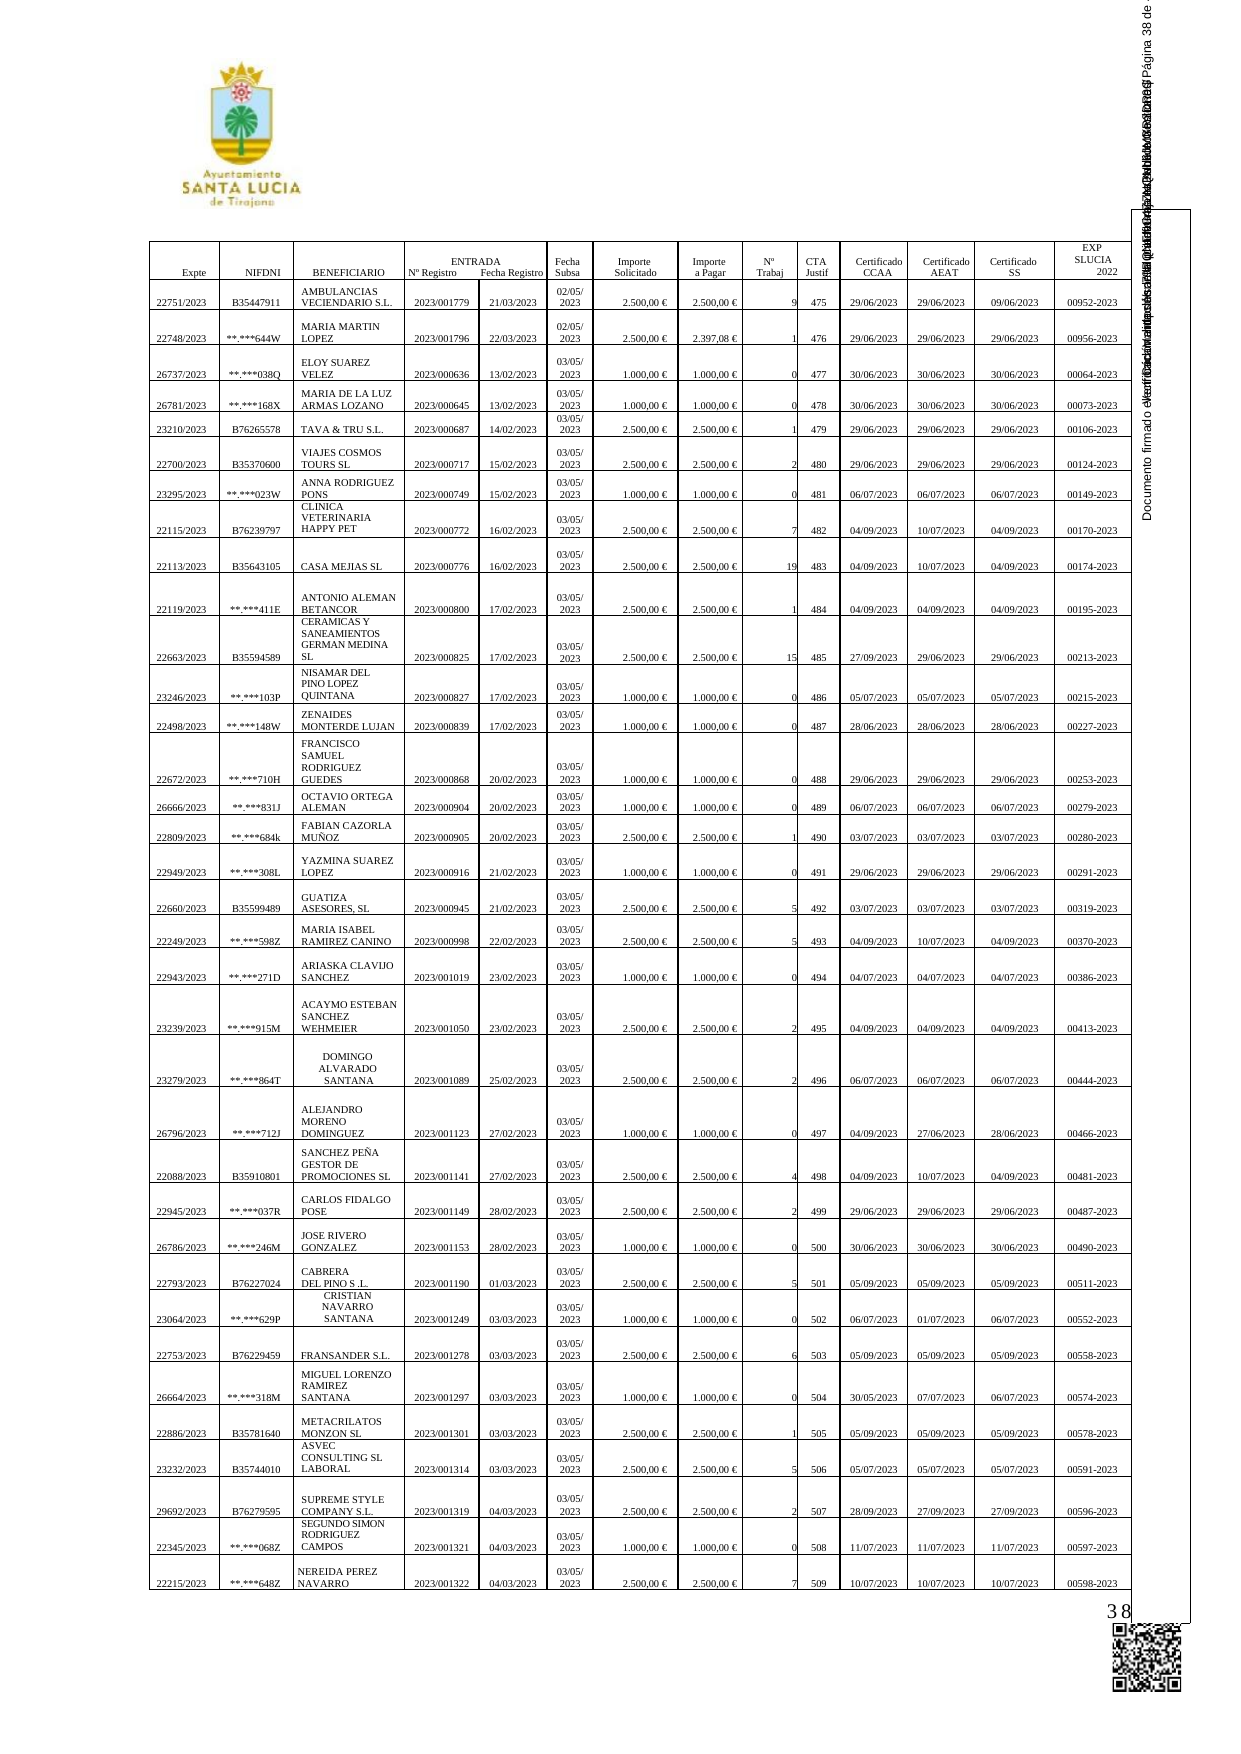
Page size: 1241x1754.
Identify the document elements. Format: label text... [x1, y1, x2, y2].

table_cell 1.000,00 € [594, 1290, 677, 1326]
table_cell 17/02/2023 [480, 665, 546, 703]
table_cell 03/05/ 2023 [548, 573, 592, 615]
table_cell 2023/001190 [405, 1254, 478, 1288]
table_cell 493 [798, 915, 839, 947]
table_cell 22/02/2023 [480, 915, 546, 947]
table_cell 30/06/2023 [975, 381, 1054, 411]
table_cell B35781640 [220, 1405, 293, 1438]
table_cell 7 [743, 501, 797, 537]
table_cell 29/06/2023 [975, 310, 1054, 344]
table_cell 0 [743, 733, 797, 784]
table_cell 03/05/ 2023 [548, 538, 592, 572]
table_cell 1.000,00 € [679, 704, 742, 732]
table_cell 05/07/2023 [841, 1440, 907, 1476]
table_cell 23/02/2023 [480, 948, 546, 983]
table_cell 1 [743, 310, 797, 344]
table_cell 2 [743, 1035, 797, 1086]
table_cell 04/03/2023 [480, 1477, 546, 1517]
table_cell 0 [743, 948, 797, 983]
table_cell 2023/000776 [405, 538, 478, 572]
table_cell 05/09/2023 [908, 1254, 974, 1288]
table_cell 497 [798, 1087, 839, 1139]
table_cell 29/06/2023 [841, 310, 907, 344]
table_cell B76265578 [220, 412, 293, 436]
table_cell 2023/000904 [405, 786, 478, 813]
table_cell 00591-2023 [1055, 1440, 1131, 1476]
table_cell 03/05/ 2023 [548, 1087, 592, 1139]
table_cell 13/02/2023 [480, 381, 546, 411]
table_cell 04/09/2023 [841, 1140, 907, 1182]
table_cell 0 [743, 786, 797, 813]
table_cell 2.500,00 € [679, 1405, 742, 1438]
table_cell 00064-2023 [1055, 345, 1131, 379]
table_header ENTRADA Nº Registro Fecha Registro [405, 242, 546, 278]
table_cell 1.000,00 € [679, 1290, 742, 1326]
table_cell 14/02/2023 [480, 412, 546, 436]
table_cell 23232/2023 [150, 1440, 219, 1476]
table_cell 29/06/2023 [841, 1183, 907, 1217]
table_cell 22945/2023 [150, 1183, 219, 1217]
table_cell **.***710H [220, 733, 293, 784]
table_cell **.***684k [220, 815, 293, 843]
table_cell 04/03/2023 [480, 1555, 546, 1589]
table_cell 22088/2023 [150, 1140, 219, 1182]
table_cell 2023/000636 [405, 345, 478, 379]
table_cell 00149-2023 [1055, 471, 1131, 499]
table_cell 00213-2023 [1055, 616, 1131, 664]
table_cell 00291-2023 [1055, 844, 1131, 878]
table_cell 2.397,08 € [679, 310, 742, 344]
table_cell SANCHEZ PEÑA GESTOR DE PROMOCIONES SL [294, 1140, 404, 1182]
table_cell 00578-2023 [1055, 1405, 1131, 1438]
table_cell 4 [743, 1140, 797, 1182]
table_cell 03/05/ 2023 [548, 412, 592, 436]
table_cell 2.500,00 € [594, 1327, 677, 1361]
table_cell 06/07/2023 [908, 1035, 974, 1086]
table_cell 508 [798, 1518, 839, 1553]
table_cell 11/07/2023 [841, 1518, 907, 1553]
table_cell 20/02/2023 [480, 786, 546, 813]
table_cell 509 [798, 1555, 839, 1589]
table_cell 03/05/ 2023 [548, 733, 592, 784]
table_cell 00574-2023 [1055, 1362, 1131, 1403]
picture [179, 58, 303, 209]
text 38 [140, 1601, 1171, 1623]
table_cell **.***271D [220, 948, 293, 983]
table_cell 29/06/2023 [975, 437, 1054, 469]
table_cell SEGUNDO SIMON RODRIGUEZ CAMPOS [294, 1518, 404, 1553]
table_cell 0 [743, 1087, 797, 1139]
table_cell YAZMINA SUAREZ LOPEZ [294, 844, 404, 878]
table_cell 1.000,00 € [594, 704, 677, 732]
table_cell 03/05/ 2023 [548, 1183, 592, 1217]
table_cell 26781/2023 [150, 381, 219, 411]
table_cell 00952-2023 [1055, 280, 1131, 308]
table_cell 04/07/2023 [908, 948, 974, 983]
table_cell 00174-2023 [1055, 538, 1131, 572]
table_header EXP SLUCIA 2022 [1055, 242, 1131, 278]
table_cell 03/05/ 2023 [548, 1254, 592, 1288]
table_cell 22498/2023 [150, 704, 219, 732]
table_cell ELOY SUAREZ VELEZ [294, 345, 404, 379]
table_cell 496 [798, 1035, 839, 1086]
table_cell ACAYMO ESTEBAN SANCHEZ WEHMEIER [294, 985, 404, 1033]
table_cell DOMINGO ALVARADO SANTANA [294, 1035, 404, 1086]
table_cell 488 [798, 733, 839, 784]
table_cell 2.500,00 € [679, 501, 742, 537]
table_cell 1.000,00 € [679, 733, 742, 784]
table_cell B76227024 [220, 1254, 293, 1288]
table_cell 486 [798, 665, 839, 703]
table_cell 03/05/ 2023 [548, 1405, 592, 1438]
table_cell 5 [743, 1440, 797, 1476]
table_cell 03/05/ 2023 [548, 915, 592, 947]
table_cell 22215/2023 [150, 1555, 219, 1589]
table_cell 2.500,00 € [594, 1254, 677, 1288]
table_cell 2.500,00 € [679, 985, 742, 1033]
table_cell 2.500,00 € [679, 437, 742, 469]
table_cell 17/02/2023 [480, 704, 546, 732]
table_cell 05/09/2023 [841, 1327, 907, 1361]
table_cell 1.000,00 € [679, 1219, 742, 1253]
table_cell 17/02/2023 [480, 616, 546, 664]
table_cell **.***831J [220, 786, 293, 813]
table_cell 2023/001249 [405, 1290, 478, 1326]
table_cell 1.000,00 € [594, 948, 677, 983]
table_cell 04/09/2023 [841, 573, 907, 615]
table_cell 29/06/2023 [908, 437, 974, 469]
table_cell 04/07/2023 [975, 948, 1054, 983]
table_cell 481 [798, 471, 839, 499]
table_cell 484 [798, 573, 839, 615]
table_cell 498 [798, 1140, 839, 1182]
table_cell 01/07/2023 [908, 1290, 974, 1326]
table_cell 27/02/2023 [480, 1140, 546, 1182]
table_cell 479 [798, 412, 839, 436]
table_cell 30/06/2023 [908, 381, 974, 411]
table_cell 29/06/2023 [975, 844, 1054, 878]
table_cell 05/07/2023 [841, 665, 907, 703]
table_cell 9 [743, 280, 797, 308]
table_cell 11/07/2023 [908, 1518, 974, 1553]
table_cell CARLOS FIDALGO POSE [294, 1183, 404, 1217]
table_cell 29/06/2023 [908, 844, 974, 878]
table_cell 2023/000825 [405, 616, 478, 664]
table_cell 01/03/2023 [480, 1254, 546, 1288]
table_cell 23210/2023 [150, 412, 219, 436]
table_cell 04/09/2023 [841, 501, 907, 537]
table_cell 03/07/2023 [841, 880, 907, 914]
table_cell 2.500,00 € [679, 616, 742, 664]
table_cell 22119/2023 [150, 573, 219, 615]
table_cell 29/06/2023 [841, 844, 907, 878]
table_cell 1.000,00 € [594, 844, 677, 878]
table_cell **.***915M [220, 985, 293, 1033]
table_cell 04/09/2023 [975, 538, 1054, 572]
table_cell ANTONIO ALEMAN BETANCOR [294, 573, 404, 615]
table_cell 480 [798, 437, 839, 469]
table_cell 499 [798, 1183, 839, 1217]
table_cell 00597-2023 [1055, 1518, 1131, 1553]
table_cell 22886/2023 [150, 1405, 219, 1438]
table_cell 03/03/2023 [480, 1327, 546, 1361]
table_cell 504 [798, 1362, 839, 1403]
table_cell 2.500,00 € [594, 815, 677, 843]
table_cell 500 [798, 1219, 839, 1253]
table_cell **.***308L [220, 844, 293, 878]
table_cell 13/02/2023 [480, 345, 546, 379]
table_cell 28/02/2023 [480, 1183, 546, 1217]
table_cell 00386-2023 [1055, 948, 1131, 983]
table_cell 2023/001153 [405, 1219, 478, 1253]
table_cell 2023/001314 [405, 1440, 478, 1476]
table_cell 27/06/2023 [908, 1087, 974, 1139]
table_cell **.***644W [220, 310, 293, 344]
table_cell 0 [743, 665, 797, 703]
table_cell 29/06/2023 [975, 733, 1054, 784]
table_cell 06/07/2023 [975, 1362, 1054, 1403]
table_cell 25/02/2023 [480, 1035, 546, 1086]
table_cell 2023/001123 [405, 1087, 478, 1139]
table_cell 15/02/2023 [480, 471, 546, 499]
table_cell B76239797 [220, 501, 293, 537]
table_cell **.***038Q [220, 345, 293, 379]
table_cell 28/09/2023 [841, 1477, 907, 1517]
table_cell 05/09/2023 [975, 1327, 1054, 1361]
table_cell 03/05/ 2023 [548, 616, 592, 664]
table_cell 1.000,00 € [594, 665, 677, 703]
table_cell 2 [743, 985, 797, 1033]
table_cell 2023/000905 [405, 815, 478, 843]
table_cell 2.500,00 € [679, 412, 742, 436]
table_cell 03/05/ 2023 [548, 1518, 592, 1553]
table_cell 06/07/2023 [841, 786, 907, 813]
table_header CTA Justif [798, 242, 839, 278]
table_cell 5 [743, 880, 797, 914]
table_cell 05/07/2023 [908, 1440, 974, 1476]
table_cell 7 [743, 1555, 797, 1589]
table_cell B35447911 [220, 280, 293, 308]
table_cell ARIASKA CLAVIJO SANCHEZ [294, 948, 404, 983]
table_cell 483 [798, 538, 839, 572]
table_cell 1.000,00 € [679, 345, 742, 379]
table_cell 0 [743, 1219, 797, 1253]
table_cell CRISTIAN NAVARRO SANTANA [294, 1290, 404, 1326]
table_cell 17/02/2023 [480, 573, 546, 615]
table_cell 27/09/2023 [975, 1477, 1054, 1517]
table_header Expte [150, 242, 219, 278]
table_cell 505 [798, 1405, 839, 1438]
table_cell 502 [798, 1290, 839, 1326]
table_cell 03/03/2023 [480, 1362, 546, 1403]
table_cell 2023/000717 [405, 437, 478, 469]
table_cell 00558-2023 [1055, 1327, 1131, 1361]
table_cell 1 [743, 815, 797, 843]
table_cell B76279595 [220, 1477, 293, 1517]
table_cell SUPREME STYLE COMPANY S.L. [294, 1477, 404, 1517]
table_cell 2023/000645 [405, 381, 478, 411]
table_cell 03/05/ 2023 [548, 1555, 592, 1589]
table_cell 2023/001321 [405, 1518, 478, 1553]
table_cell 28/06/2023 [841, 704, 907, 732]
table_cell FRANSANDER S.L. [294, 1327, 404, 1361]
table_cell 1.000,00 € [679, 471, 742, 499]
table_cell 00598-2023 [1055, 1555, 1131, 1589]
table_cell 05/07/2023 [975, 1440, 1054, 1476]
table_cell 04/09/2023 [975, 573, 1054, 615]
table_cell 2023/000687 [405, 412, 478, 436]
table_cell ZENAIDES MONTERDE LUJAN [294, 704, 404, 732]
table_cell 03/07/2023 [841, 815, 907, 843]
table_cell 03/07/2023 [908, 880, 974, 914]
table_cell 22113/2023 [150, 538, 219, 572]
table_cell 2023/001301 [405, 1405, 478, 1438]
table_cell MARIA DE LA LUZ ARMAS LOZANO [294, 381, 404, 411]
table_cell 22949/2023 [150, 844, 219, 878]
table_cell 1.000,00 € [594, 786, 677, 813]
table_cell 05/09/2023 [975, 1254, 1054, 1288]
table_cell 22751/2023 [150, 280, 219, 308]
table_cell 2.500,00 € [594, 1555, 677, 1589]
table_cell 03/05/ 2023 [548, 786, 592, 813]
table_cell 00073-2023 [1055, 381, 1131, 411]
table_cell B35744010 [220, 1440, 293, 1476]
table_cell 30/06/2023 [908, 345, 974, 379]
table_cell 1.000,00 € [679, 1087, 742, 1139]
table_cell 1.000,00 € [679, 844, 742, 878]
table_cell 26666/2023 [150, 786, 219, 813]
table_cell 495 [798, 985, 839, 1033]
table_cell MIGUEL LORENZO RAMIREZ SANTANA [294, 1362, 404, 1403]
table_cell 23246/2023 [150, 665, 219, 703]
table_cell 2023/000868 [405, 733, 478, 784]
table_cell 00253-2023 [1055, 733, 1131, 784]
table_cell 28/06/2023 [908, 704, 974, 732]
table_cell 00511-2023 [1055, 1254, 1131, 1288]
table_cell 16/02/2023 [480, 501, 546, 537]
table_cell 475 [798, 280, 839, 308]
table_cell 03/05/ 2023 [548, 948, 592, 983]
table_cell 03/05/ 2023 [548, 1477, 592, 1517]
table_header Certificado AEAT [908, 242, 974, 278]
table_cell 1.000,00 € [679, 665, 742, 703]
table_cell 2.500,00 € [679, 880, 742, 914]
table_header Nº Trabaj [743, 242, 797, 278]
table_cell 03/05/ 2023 [548, 704, 592, 732]
table_cell 0 [743, 1362, 797, 1403]
table_cell 29/06/2023 [841, 280, 907, 308]
table_cell 22/03/2023 [480, 310, 546, 344]
table_cell 00319-2023 [1055, 880, 1131, 914]
table_cell **.***712J [220, 1087, 293, 1139]
table_cell OCTAVIO ORTEGA ALEMAN [294, 786, 404, 813]
table_cell 03/05/ 2023 [548, 985, 592, 1033]
table_header Importe a Pagar [679, 242, 742, 278]
table_cell 06/07/2023 [975, 471, 1054, 499]
table_cell 1.000,00 € [679, 381, 742, 411]
table_cell 2.500,00 € [679, 538, 742, 572]
table_cell 00227-2023 [1055, 704, 1131, 732]
table_cell 15 [743, 616, 797, 664]
table_cell 1.000,00 € [594, 1362, 677, 1403]
table_cell 00444-2023 [1055, 1035, 1131, 1086]
table_cell 00413-2023 [1055, 985, 1131, 1033]
table_cell 29/06/2023 [908, 310, 974, 344]
table_cell 503 [798, 1327, 839, 1361]
table_cell 1 [743, 1405, 797, 1438]
table_cell 04/09/2023 [841, 985, 907, 1033]
table_cell 03/05/ 2023 [548, 1035, 592, 1086]
table_cell 00370-2023 [1055, 915, 1131, 947]
table_cell 22700/2023 [150, 437, 219, 469]
table_cell 2.500,00 € [594, 616, 677, 664]
table_cell **.***103P [220, 665, 293, 703]
table_header Certificado SS [975, 242, 1054, 278]
table_cell 476 [798, 310, 839, 344]
picture [1112, 1623, 1182, 1692]
table_cell 26737/2023 [150, 345, 219, 379]
table_cell 22943/2023 [150, 948, 219, 983]
table_cell 03/05/ 2023 [548, 1140, 592, 1182]
table_cell 5 [743, 1254, 797, 1288]
table_cell 11/07/2023 [975, 1518, 1054, 1553]
table_cell 29/06/2023 [841, 437, 907, 469]
table_cell 06/07/2023 [908, 786, 974, 813]
table_cell 30/06/2023 [975, 1219, 1054, 1253]
table_cell 0 [743, 471, 797, 499]
table_cell FRANCISCO SAMUEL RODRIGUEZ GUEDES [294, 733, 404, 784]
table_cell 506 [798, 1440, 839, 1476]
table_cell 04/09/2023 [975, 501, 1054, 537]
table_cell 05/09/2023 [975, 1405, 1054, 1438]
table_cell 1 [743, 573, 797, 615]
table_cell FABIAN CAZORLA MUÑOZ [294, 815, 404, 843]
table_cell 29/06/2023 [908, 280, 974, 308]
table_cell 2 [743, 1183, 797, 1217]
table_cell 482 [798, 501, 839, 537]
table_cell 2023/001322 [405, 1555, 478, 1589]
table_cell 03/03/2023 [480, 1290, 546, 1326]
table_cell 2023/000945 [405, 880, 478, 914]
table_cell 2.500,00 € [679, 1254, 742, 1288]
table_cell 10/07/2023 [908, 538, 974, 572]
table_cell 03/05/ 2023 [548, 1440, 592, 1476]
table_cell 10/07/2023 [908, 915, 974, 947]
table_cell 00195-2023 [1055, 573, 1131, 615]
table_cell 1.000,00 € [679, 1518, 742, 1553]
table_cell 28/02/2023 [480, 1219, 546, 1253]
table_cell ALEJANDRO MORENO DOMINGUEZ [294, 1087, 404, 1139]
table_cell 21/03/2023 [480, 280, 546, 308]
table_cell 03/05/ 2023 [548, 1219, 592, 1253]
table_cell 00481-2023 [1055, 1140, 1131, 1182]
table_cell 2023/001796 [405, 310, 478, 344]
table_cell 03/07/2023 [908, 815, 974, 843]
table_cell 1.000,00 € [594, 471, 677, 499]
table_cell 30/05/2023 [841, 1362, 907, 1403]
table_cell 04/09/2023 [975, 985, 1054, 1033]
table_cell 2.500,00 € [679, 1035, 742, 1086]
table_cell 05/09/2023 [841, 1254, 907, 1288]
table_cell 29/06/2023 [975, 412, 1054, 436]
table_cell 26796/2023 [150, 1087, 219, 1139]
table_cell 2.500,00 € [594, 538, 677, 572]
table_cell 29/06/2023 [975, 616, 1054, 664]
table_cell 29/06/2023 [975, 1183, 1054, 1217]
table_cell 2.500,00 € [594, 1477, 677, 1517]
table_cell 30/06/2023 [841, 345, 907, 379]
table_cell 29/06/2023 [908, 616, 974, 664]
table_cell 28/06/2023 [975, 1087, 1054, 1139]
table_cell 23064/2023 [150, 1290, 219, 1326]
table_cell 05/09/2023 [908, 1327, 974, 1361]
table_cell 04/09/2023 [908, 573, 974, 615]
table_cell 00490-2023 [1055, 1219, 1131, 1253]
table_cell 0 [743, 381, 797, 411]
table_cell 29/06/2023 [841, 733, 907, 784]
table_cell ANNA RODRIGUEZ PONS [294, 471, 404, 499]
table_cell 06/07/2023 [975, 1290, 1054, 1326]
table_cell 2.500,00 € [679, 1555, 742, 1589]
table_cell 1.000,00 € [594, 733, 677, 784]
table_cell 22660/2023 [150, 880, 219, 914]
table_cell 03/05/ 2023 [548, 665, 592, 703]
table_cell 2023/001141 [405, 1140, 478, 1182]
table_cell 490 [798, 815, 839, 843]
table_cell 03/07/2023 [975, 880, 1054, 914]
table_cell 2023/001319 [405, 1477, 478, 1517]
table_cell 21/02/2023 [480, 844, 546, 878]
table_cell 03/05/ 2023 [548, 471, 592, 499]
table_cell 2.500,00 € [679, 815, 742, 843]
table_cell 2.500,00 € [594, 501, 677, 537]
table_cell 0 [743, 345, 797, 379]
table_cell 2.500,00 € [594, 1440, 677, 1476]
table_cell **.***648Z [220, 1555, 293, 1589]
table_cell 06/07/2023 [908, 471, 974, 499]
table_cell 22753/2023 [150, 1327, 219, 1361]
table_cell 29692/2023 [150, 1477, 219, 1517]
table_cell 501 [798, 1254, 839, 1288]
table_cell 21/02/2023 [480, 880, 546, 914]
table_cell 2.500,00 € [594, 880, 677, 914]
table_cell 492 [798, 880, 839, 914]
table_header Importe Solicitado [594, 242, 677, 278]
table_cell 1.000,00 € [594, 1087, 677, 1139]
table_cell 03/05/ 2023 [548, 437, 592, 469]
table_cell 507 [798, 1477, 839, 1517]
table_cell 2.500,00 € [594, 573, 677, 615]
table_cell 489 [798, 786, 839, 813]
table_cell 2023/001050 [405, 985, 478, 1033]
table_cell 04/09/2023 [908, 985, 974, 1033]
table_cell 29/06/2023 [908, 733, 974, 784]
table_cell B35910801 [220, 1140, 293, 1182]
table_cell TAVA & TRU S.L. [294, 412, 404, 436]
table_cell 2023/001297 [405, 1362, 478, 1403]
table_cell CABRERA DEL PINO S .L. [294, 1254, 404, 1288]
table_cell 22672/2023 [150, 733, 219, 784]
table_cell GUATIZA ASESORES, SL [294, 880, 404, 914]
table_cell **.***411E [220, 573, 293, 615]
table_cell 23295/2023 [150, 471, 219, 499]
table_cell 22793/2023 [150, 1254, 219, 1288]
table_cell JOSE RIVERO GONZALEZ [294, 1219, 404, 1253]
table_cell B35594589 [220, 616, 293, 664]
table_cell 06/07/2023 [841, 1035, 907, 1086]
table_cell 2.500,00 € [679, 1140, 742, 1182]
table_cell 2023/000772 [405, 501, 478, 537]
table_cell 06/07/2023 [841, 471, 907, 499]
table_cell CLINICA VETERINARIA HAPPY PET [294, 501, 404, 537]
table_cell NISAMAR DEL PINO LOPEZ QUINTANA [294, 665, 404, 703]
table_cell 1 [743, 412, 797, 436]
table_cell B35370600 [220, 437, 293, 469]
table_cell 2 [743, 437, 797, 469]
table_cell CASA MEJIAS SL [294, 538, 404, 572]
table_cell 03/03/2023 [480, 1405, 546, 1438]
table_cell 2.500,00 € [594, 310, 677, 344]
table_cell 2023/001149 [405, 1183, 478, 1217]
table_cell 03/05/ 2023 [548, 815, 592, 843]
table_cell 00124-2023 [1055, 437, 1131, 469]
table_cell 04/09/2023 [841, 915, 907, 947]
table_cell 27/09/2023 [908, 1477, 974, 1517]
table_cell B35599489 [220, 880, 293, 914]
table_cell **.***068Z [220, 1518, 293, 1553]
table_cell 1.000,00 € [594, 1219, 677, 1253]
table_cell 2.500,00 € [679, 915, 742, 947]
table_cell 2023/000839 [405, 704, 478, 732]
table_cell 1.000,00 € [679, 1362, 742, 1403]
table_cell 2.500,00 € [594, 1140, 677, 1182]
table_cell **.***246M [220, 1219, 293, 1253]
table_cell 22748/2023 [150, 310, 219, 344]
table_cell 491 [798, 844, 839, 878]
table_cell 28/06/2023 [975, 704, 1054, 732]
table_cell 20/02/2023 [480, 815, 546, 843]
table_cell 06/07/2023 [841, 1290, 907, 1326]
table_cell VIAJES COSMOS TOURS SL [294, 437, 404, 469]
table_cell 2023/000827 [405, 665, 478, 703]
table_cell 1.000,00 € [594, 345, 677, 379]
table_cell 10/07/2023 [975, 1555, 1054, 1589]
table_cell 20/02/2023 [480, 733, 546, 784]
table_cell 00956-2023 [1055, 310, 1131, 344]
table_cell 30/06/2023 [975, 345, 1054, 379]
table_cell 2.500,00 € [594, 412, 677, 436]
table_cell MARIA MARTIN LOPEZ [294, 310, 404, 344]
table_cell 494 [798, 948, 839, 983]
table_cell 05/07/2023 [908, 665, 974, 703]
table_cell 15/02/2023 [480, 437, 546, 469]
table_cell 2.500,00 € [594, 280, 677, 308]
table_header Fecha Subsa [548, 242, 592, 278]
table_cell 05/09/2023 [841, 1405, 907, 1438]
table_cell 22249/2023 [150, 915, 219, 947]
table_cell **.***318M [220, 1362, 293, 1403]
table_cell 04/07/2023 [841, 948, 907, 983]
table_cell 30/06/2023 [841, 1219, 907, 1253]
table_cell 00552-2023 [1055, 1290, 1131, 1326]
table_cell 10/07/2023 [908, 1140, 974, 1182]
table_cell 2023/001089 [405, 1035, 478, 1086]
table_cell 27/02/2023 [480, 1087, 546, 1139]
table_cell 02/05/ 2023 [548, 310, 592, 344]
table_cell 2023/000749 [405, 471, 478, 499]
table_cell 00215-2023 [1055, 665, 1131, 703]
table_cell 2023/001278 [405, 1327, 478, 1361]
table_cell 22663/2023 [150, 616, 219, 664]
table_cell 06/07/2023 [975, 1035, 1054, 1086]
table_cell 0 [743, 1290, 797, 1326]
table_cell CERAMICAS Y SANEAMIENTOS GERMAN MEDINA SL [294, 616, 404, 664]
table_cell 2.500,00 € [679, 1327, 742, 1361]
table_cell 03/05/ 2023 [548, 1327, 592, 1361]
table_cell 22345/2023 [150, 1518, 219, 1553]
table_cell NEREIDA PEREZ NAVARRO [294, 1555, 404, 1589]
table_cell 10/07/2023 [841, 1555, 907, 1589]
table_cell 2.500,00 € [679, 1183, 742, 1217]
table_cell 26786/2023 [150, 1219, 219, 1253]
table_cell 2.500,00 € [594, 985, 677, 1033]
table_cell 30/06/2023 [908, 1219, 974, 1253]
table_cell 2.500,00 € [594, 1405, 677, 1438]
table_cell 1.000,00 € [594, 381, 677, 411]
table_cell 03/05/ 2023 [548, 501, 592, 537]
table_cell 00279-2023 [1055, 786, 1131, 813]
table_header Certificado CCAA [841, 242, 907, 278]
table_cell 29/06/2023 [841, 412, 907, 436]
table_cell 2.500,00 € [594, 915, 677, 947]
table_cell 5 [743, 915, 797, 947]
table_cell 1.000,00 € [594, 1518, 677, 1553]
table_cell 23/02/2023 [480, 985, 546, 1033]
table_cell 19 [743, 538, 797, 572]
table_cell 00106-2023 [1055, 412, 1131, 436]
table_cell 00466-2023 [1055, 1087, 1131, 1139]
table_cell 03/07/2023 [975, 815, 1054, 843]
table_cell 22809/2023 [150, 815, 219, 843]
table_cell 00280-2023 [1055, 815, 1131, 843]
table_cell 09/06/2023 [975, 280, 1054, 308]
table_cell 04/09/2023 [841, 538, 907, 572]
table_cell 04/09/2023 [975, 1140, 1054, 1182]
table_cell 10/07/2023 [908, 1555, 974, 1589]
table_cell **.***864T [220, 1035, 293, 1086]
table_cell 2 [743, 1477, 797, 1517]
table_cell 2023/000998 [405, 915, 478, 947]
table_cell 06/07/2023 [975, 786, 1054, 813]
table_cell 2.500,00 € [679, 1440, 742, 1476]
table_cell **.***168X [220, 381, 293, 411]
table_cell 487 [798, 704, 839, 732]
table_cell B35643105 [220, 538, 293, 572]
table_cell 03/05/ 2023 [548, 1290, 592, 1326]
table_cell 16/02/2023 [480, 538, 546, 572]
table_cell 2.500,00 € [679, 280, 742, 308]
table_cell 02/05/ 2023 [548, 280, 592, 308]
table_cell 00596-2023 [1055, 1477, 1131, 1517]
table_cell 477 [798, 345, 839, 379]
table_cell 04/09/2023 [841, 1087, 907, 1139]
table_cell 26664/2023 [150, 1362, 219, 1403]
table_cell 2.500,00 € [594, 1035, 677, 1086]
table_cell 03/05/ 2023 [548, 381, 592, 411]
table_cell 1.000,00 € [679, 948, 742, 983]
table_cell 2.500,00 € [594, 1183, 677, 1217]
table_cell 0 [743, 844, 797, 878]
table_cell 2023/000916 [405, 844, 478, 878]
table_cell MARIA ISABEL RAMIREZ CANINO [294, 915, 404, 947]
table_cell 29/06/2023 [908, 1183, 974, 1217]
table_cell 0 [743, 704, 797, 732]
table_cell 00487-2023 [1055, 1183, 1131, 1217]
table_cell 2.500,00 € [679, 1477, 742, 1517]
table_cell 478 [798, 381, 839, 411]
table_cell 03/05/ 2023 [548, 844, 592, 878]
table_cell 04/03/2023 [480, 1518, 546, 1553]
table_cell 04/09/2023 [975, 915, 1054, 947]
table_cell **.***598Z [220, 915, 293, 947]
table_cell 2023/000800 [405, 573, 478, 615]
table_cell 22115/2023 [150, 501, 219, 537]
table_cell 23279/2023 [150, 1035, 219, 1086]
table_cell 10/07/2023 [908, 501, 974, 537]
table_cell 03/05/ 2023 [548, 345, 592, 379]
table_cell 2.500,00 € [594, 437, 677, 469]
table_cell AMBULANCIAS VECIENDARIO S.L. [294, 280, 404, 308]
table_cell 00170-2023 [1055, 501, 1131, 537]
table_cell 07/07/2023 [908, 1362, 974, 1403]
table_cell **.***023W [220, 471, 293, 499]
table_cell B76229459 [220, 1327, 293, 1361]
table_cell 30/06/2023 [841, 381, 907, 411]
table_cell **.***629P [220, 1290, 293, 1326]
table_cell 03/05/ 2023 [548, 880, 592, 914]
table_cell 27/09/2023 [841, 616, 907, 664]
table_cell 05/07/2023 [975, 665, 1054, 703]
table_cell 2023/001779 [405, 280, 478, 308]
table_cell 05/09/2023 [908, 1405, 974, 1438]
table_cell 03/03/2023 [480, 1440, 546, 1476]
table_cell 6 [743, 1327, 797, 1361]
table_cell **.***148W [220, 704, 293, 732]
table_cell **.***037R [220, 1183, 293, 1217]
table_cell METACRILATOS MONZON SL [294, 1405, 404, 1438]
table_header NIFDNI [220, 242, 293, 278]
table_cell 485 [798, 616, 839, 664]
table_cell 29/06/2023 [908, 412, 974, 436]
table_cell 2.500,00 € [679, 573, 742, 615]
table_cell 23239/2023 [150, 985, 219, 1033]
table_header BENEFICIARIO [294, 242, 404, 278]
table_cell 0 [743, 1518, 797, 1553]
table_cell ASVEC CONSULTING SL LABORAL [294, 1440, 404, 1476]
table_cell 1.000,00 € [679, 786, 742, 813]
table_cell 2023/001019 [405, 948, 478, 983]
table_cell 03/05/ 2023 [548, 1362, 592, 1403]
